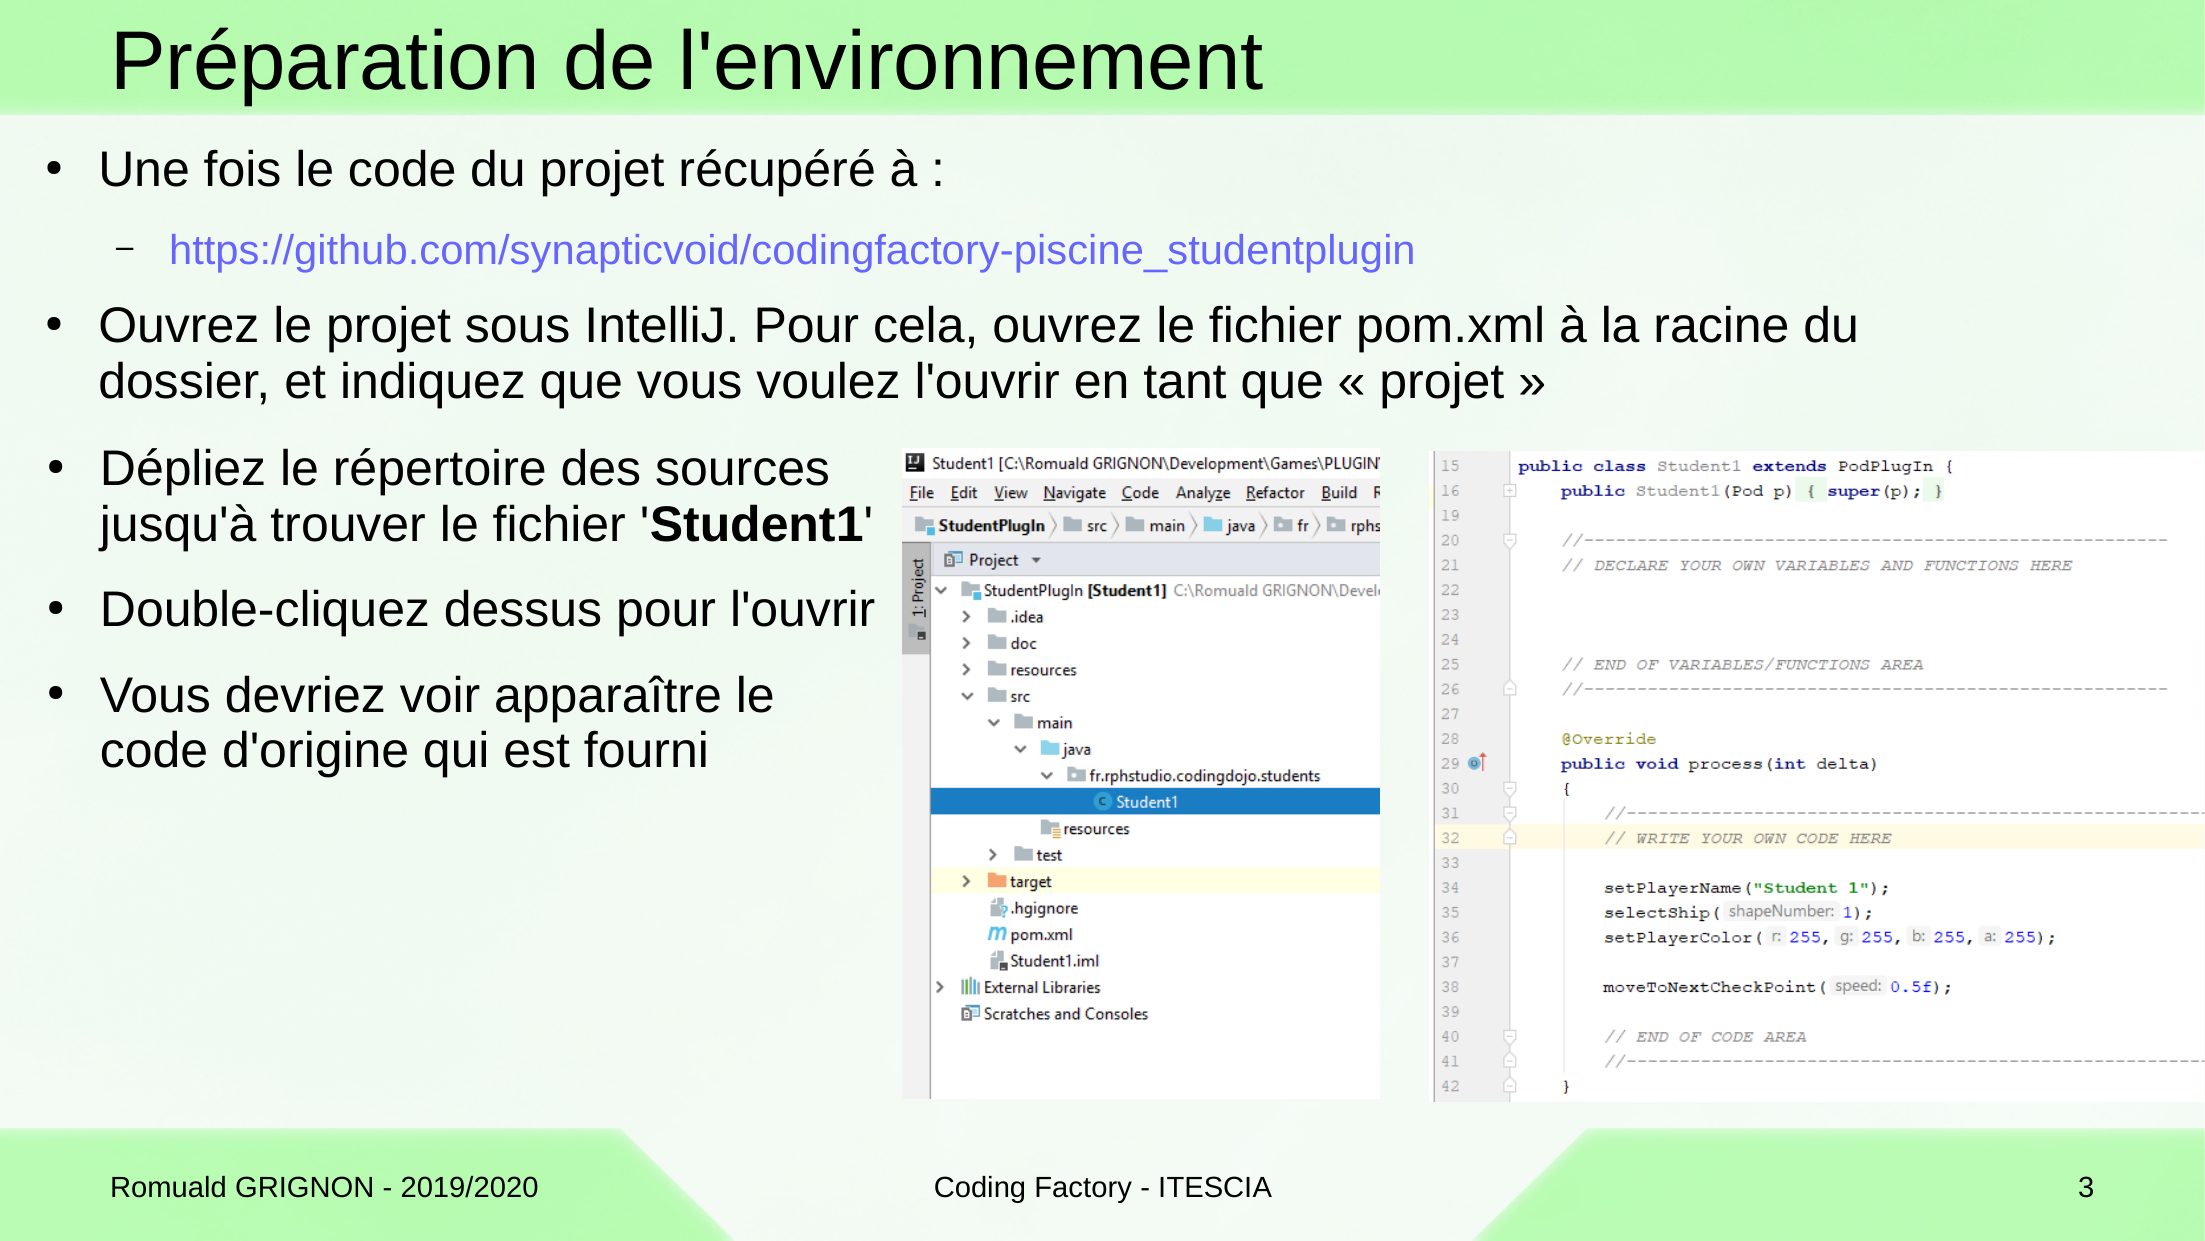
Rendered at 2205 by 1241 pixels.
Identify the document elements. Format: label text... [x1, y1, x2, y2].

list Dépliez le répertoire des sources jusqu'à trouver le fichier 'Student1' Double-cliquez dessus pour l'ouvrir Vous devriez voir apparaître le code d'origine qui est fourni [29, 511, 895, 1236]
title Préparation de l'environnement [110, 49, 2095, 257]
picture [0, 0, 2205, 1241]
list Une fois le code du projet récupéré à : https://github.com/synapticvoid/codingfactory-piscine_studentplugin Ouvrez le projet sous IntelliJ. Pour cela, ouvrez le fichier pom.xml à la racine du dossier, et indiquez que vous voulez l'ouvrir en tant que « projet » [27, 212, 2012, 937]
